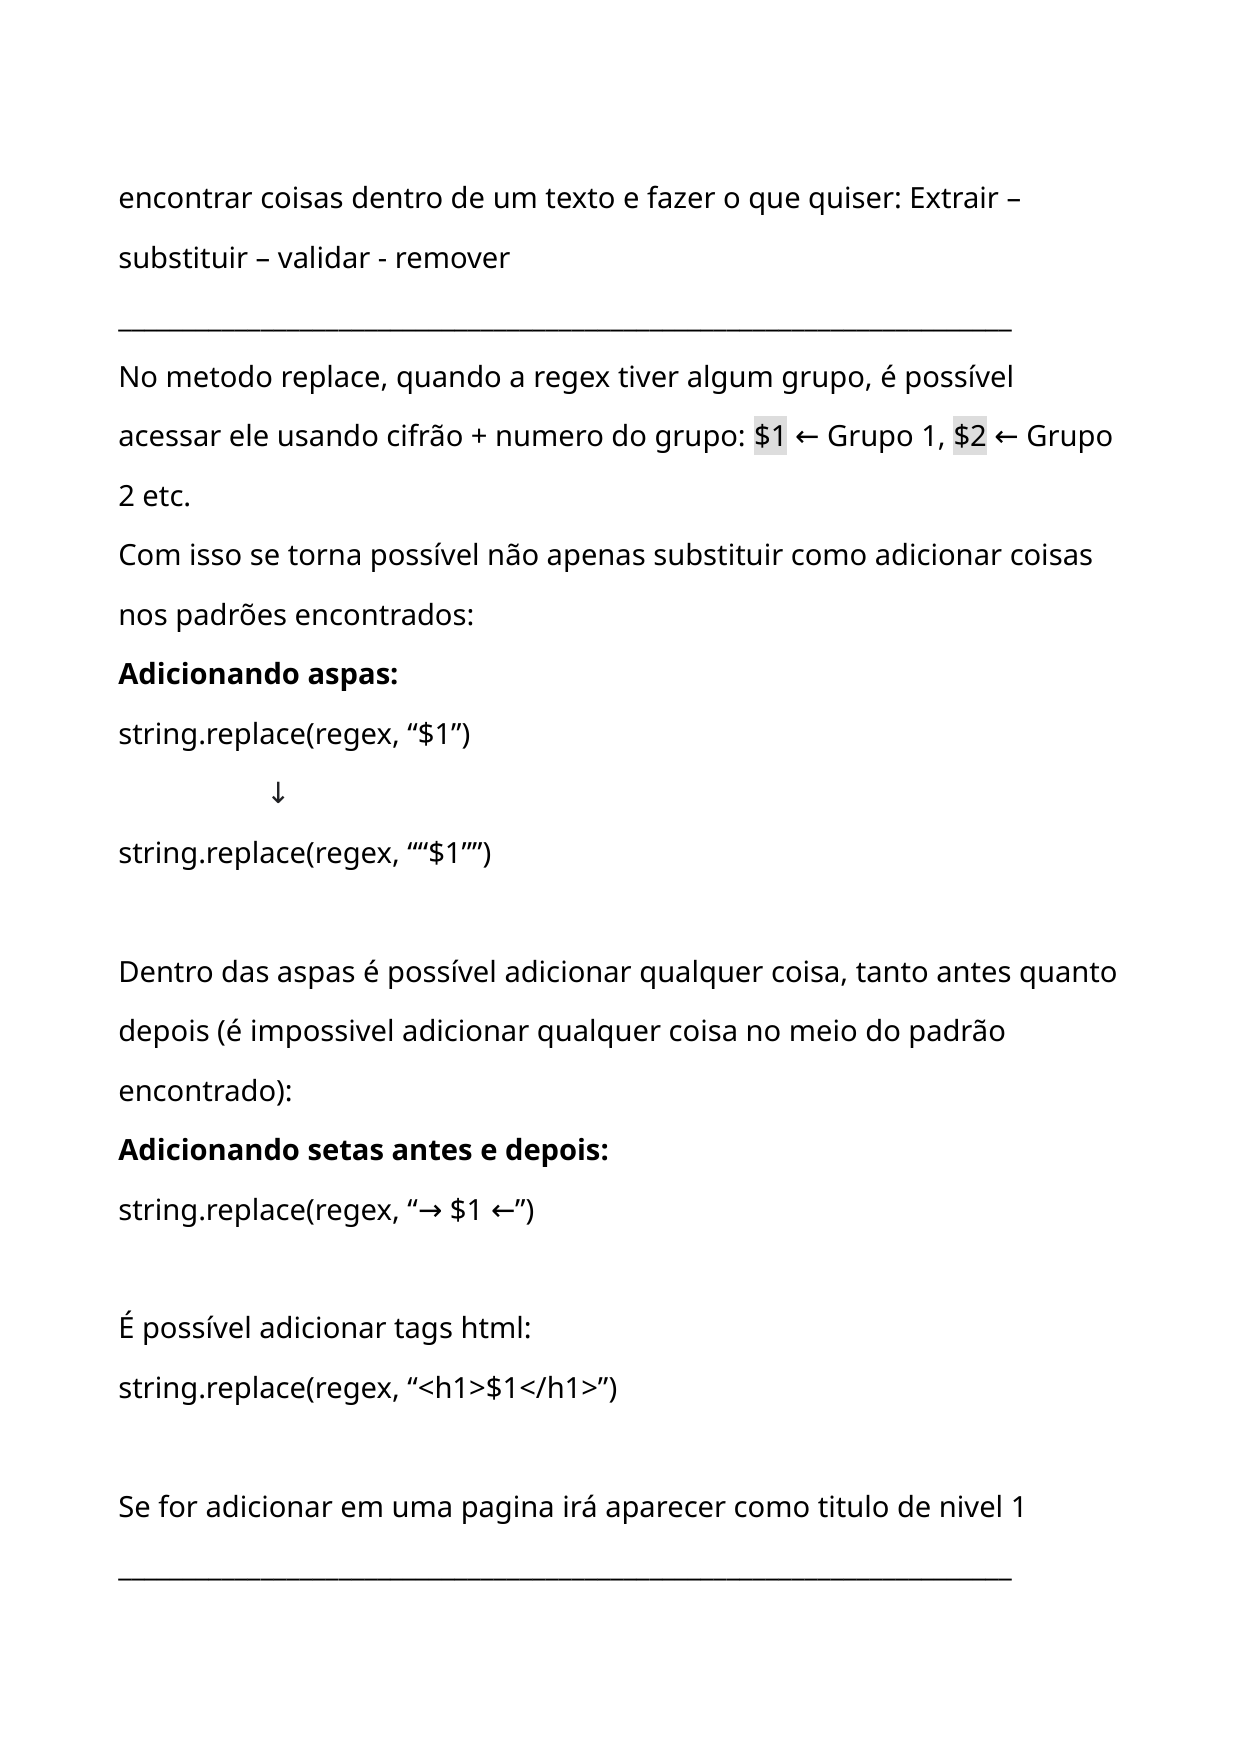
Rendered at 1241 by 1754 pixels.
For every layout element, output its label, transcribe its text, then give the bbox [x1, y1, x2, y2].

text Com isso se torna possível não apenas substituir como adicionar coisas nos padrões encontrados: [118, 534, 1122, 634]
text _____________________________________________________________________ [118, 1546, 1122, 1585]
text No metodo replace, quando a regex tiver algum grupo, é possível acessar ele usando cifrão + numero do grupo: $1 ← Grupo 1, $2 ← Grupo 2 etc. [118, 356, 1122, 515]
text Dentro das aspas é possível adicionar qualquer coisa, tanto antes quanto depois (é impossivel adicionar qualquer coisa no meio do padrão encontrado): [118, 951, 1122, 1109]
text string.replace(regex, “$1”) [118, 713, 1122, 753]
text É possível adicionar tags html: [118, 1308, 1122, 1347]
text Adicionando setas antes e depois: [118, 1129, 1122, 1169]
text Se for adicionar em uma pagina irá aparecer como titulo de nivel 1 [118, 1486, 1122, 1526]
text string.replace(regex, “<h1>$1</h1>”) [118, 1367, 1122, 1407]
text ↓ string.replace(regex, ““$1””) [118, 772, 1122, 872]
text Adicionando aspas: [118, 653, 1122, 693]
text encontrar coisas dentro de um texto e fazer o que quiser: Extrair – substituir – validar - remover [118, 178, 1122, 277]
text string.replace(regex, “→ $1 ←”) [118, 1189, 1122, 1228]
text _____________________________________________________________________ [118, 297, 1122, 336]
